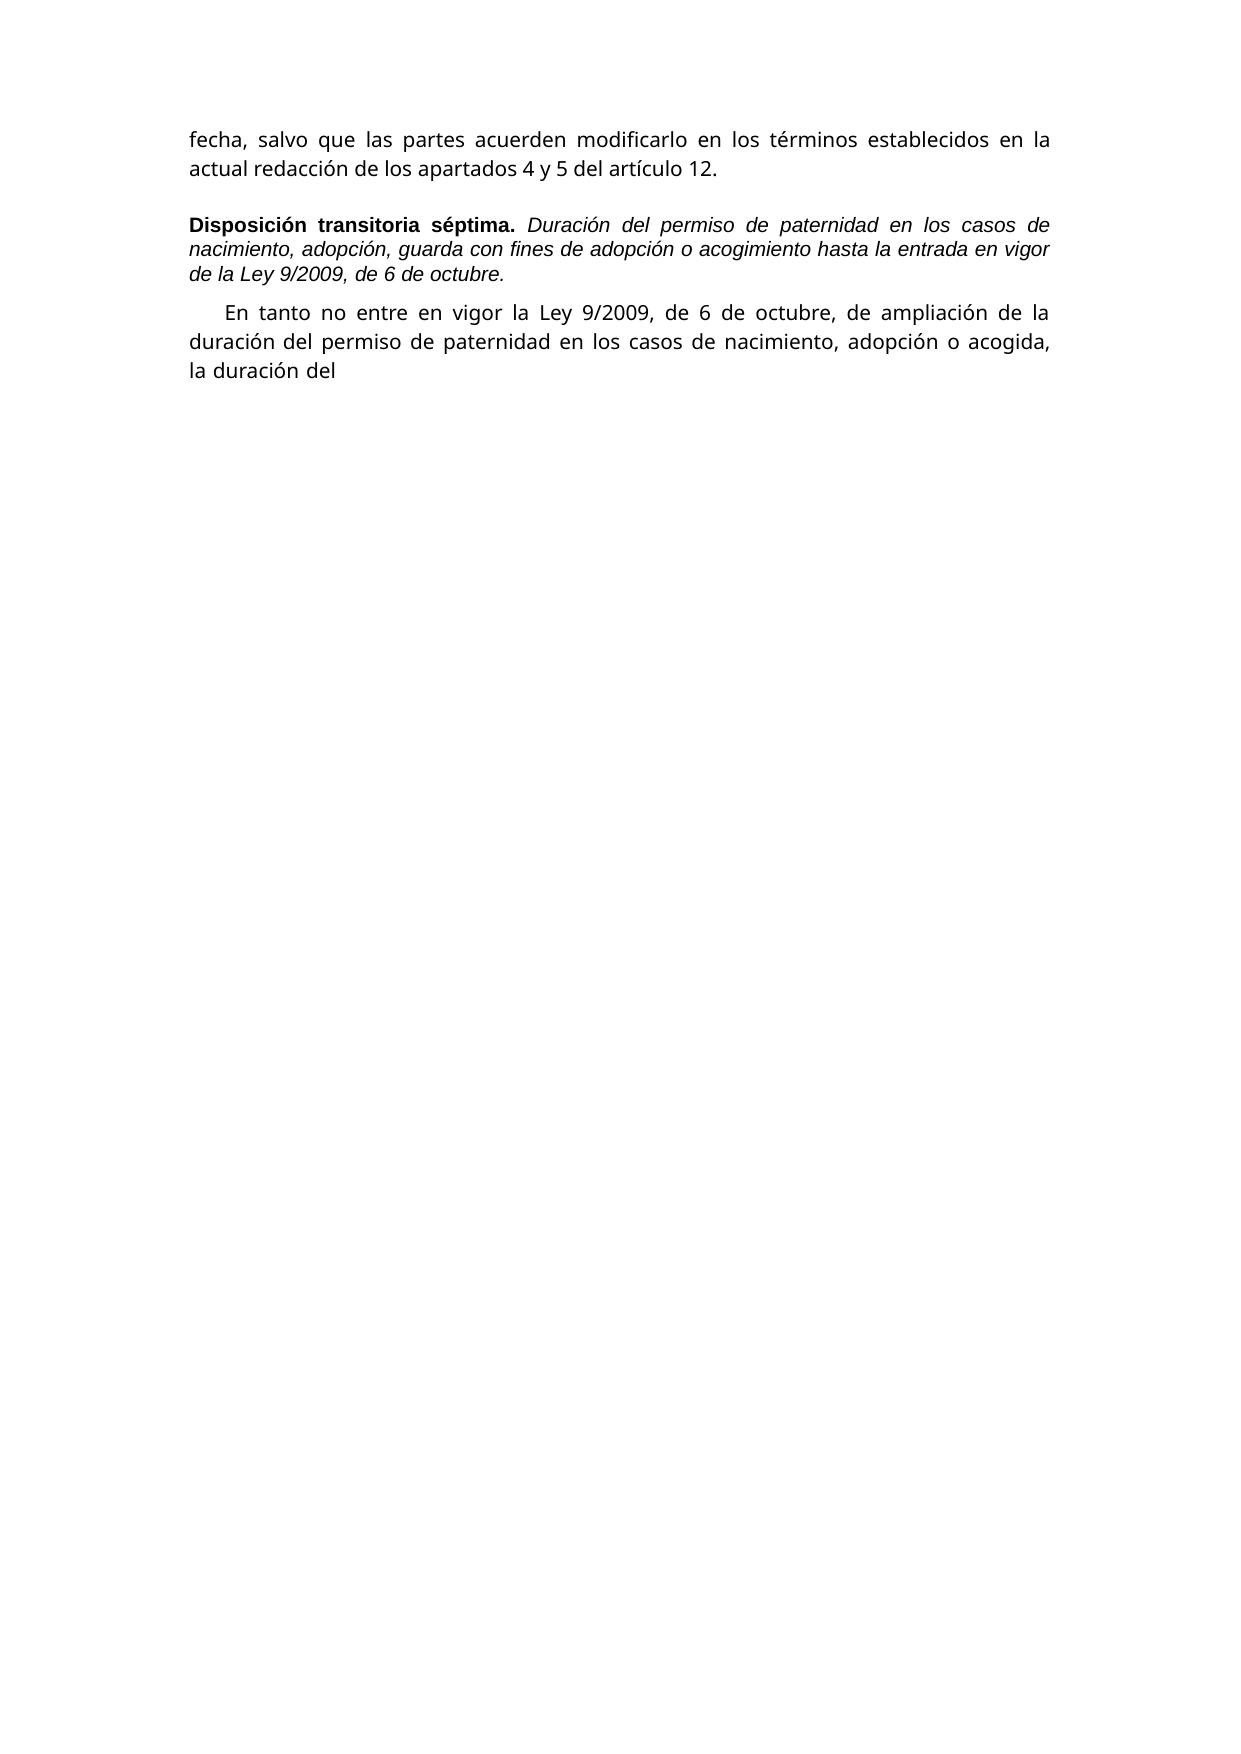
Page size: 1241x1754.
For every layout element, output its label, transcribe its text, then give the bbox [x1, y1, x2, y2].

text fecha, salvo que las partes acuerden modificarlo en los términos establecidos en la actual redacción de los apartados 4 y 5 del artículo 12. [189, 125, 1051, 183]
text Disposición transitoria séptima. Duración del permiso de paternidad en los casos de nacimiento, adopción, guarda con fines de adopción o acogimiento hasta la entrada en vigor de la Ley 9/2009, de 6 de octubre. [189, 213, 1051, 286]
text En tanto no entre en vigor la Ley 9/2009, de 6 de octubre, de ampliación de la duración del permiso de paternidad en los casos de nacimiento, adopción o acogida, la duración del [189, 298, 1051, 385]
